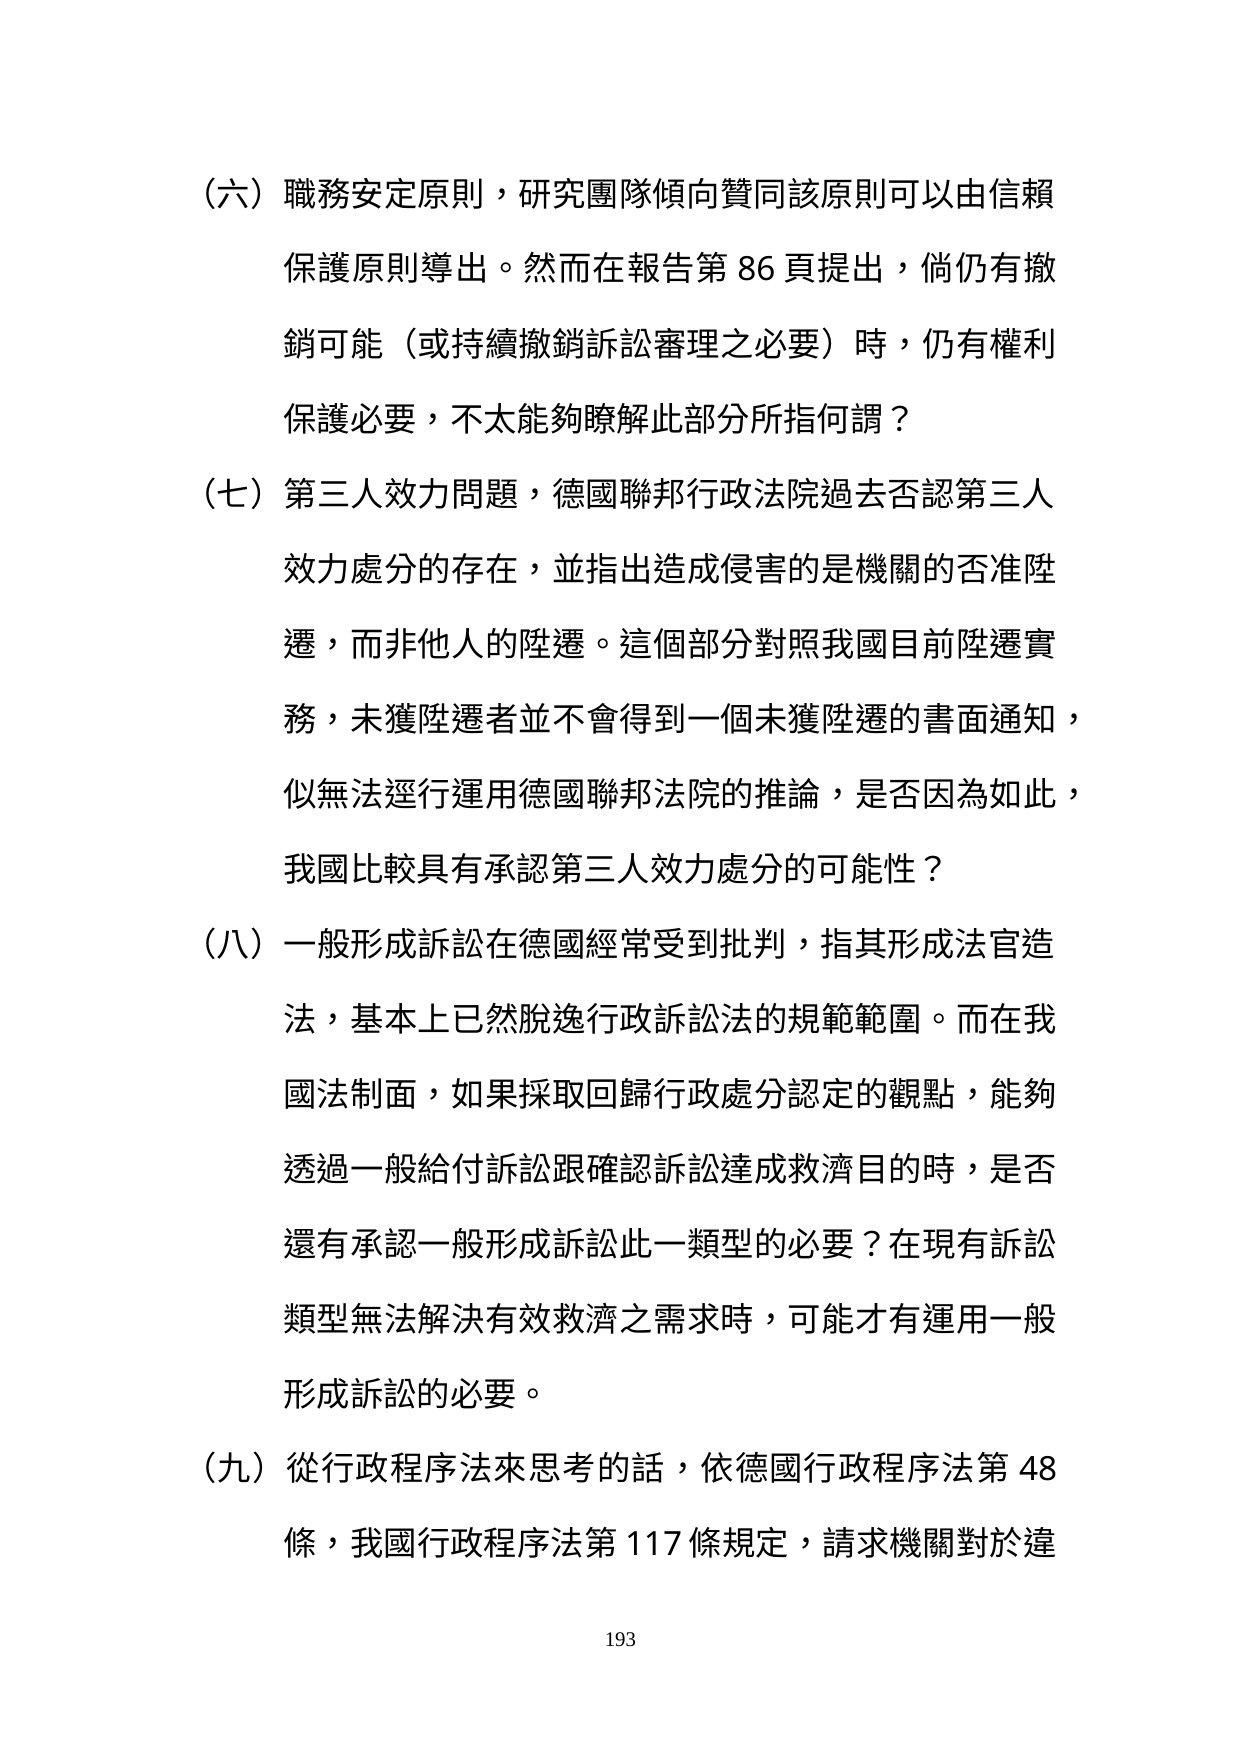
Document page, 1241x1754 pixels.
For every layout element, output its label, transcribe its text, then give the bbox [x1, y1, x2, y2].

text （六）職務安定原則，研究團隊傾向贊同該原則可以由信賴保護原則導出。然而在報告第86頁提出，倘仍有撤銷可能（或持續撤銷訴訟審理之必要）時，仍有權利保護必要，不太能夠瞭解此部分所指何謂？ [183, 148, 1057, 448]
text （八）一般形成訴訟在德國經常受到批判，指其形成法官造法，基本上已然脫逸行政訴訟法的規範範圍。而在我國法制面，如果採取回歸行政處分認定的觀點，能夠透過一般給付訴訟跟確認訴訟達成救濟目的時，是否還有承認一般形成訴訟此一類型的必要？在現有訴訟類型無法解決有效救濟之需求時，可能才有運用一般形成訴訟的必要。 [183, 898, 1057, 1423]
text （九）從行政程序法來思考的話，依德國行政程序法第48條，我國行政程序法第117條規定，請求機關對於違 [183, 1423, 1057, 1573]
text （七）第三人效力問題，德國聯邦行政法院過去否認第三人效力處分的存在，並指出造成侵害的是機關的否准陞遷，而非他人的陞遷。這個部分對照我國目前陞遷實務，未獲陞遷者並不會得到一個未獲陞遷的書面通知，似無法逕行運用德國聯邦法院的推論，是否因為如此，我國比較具有承認第三人效力處分的可能性？ [183, 448, 1057, 898]
